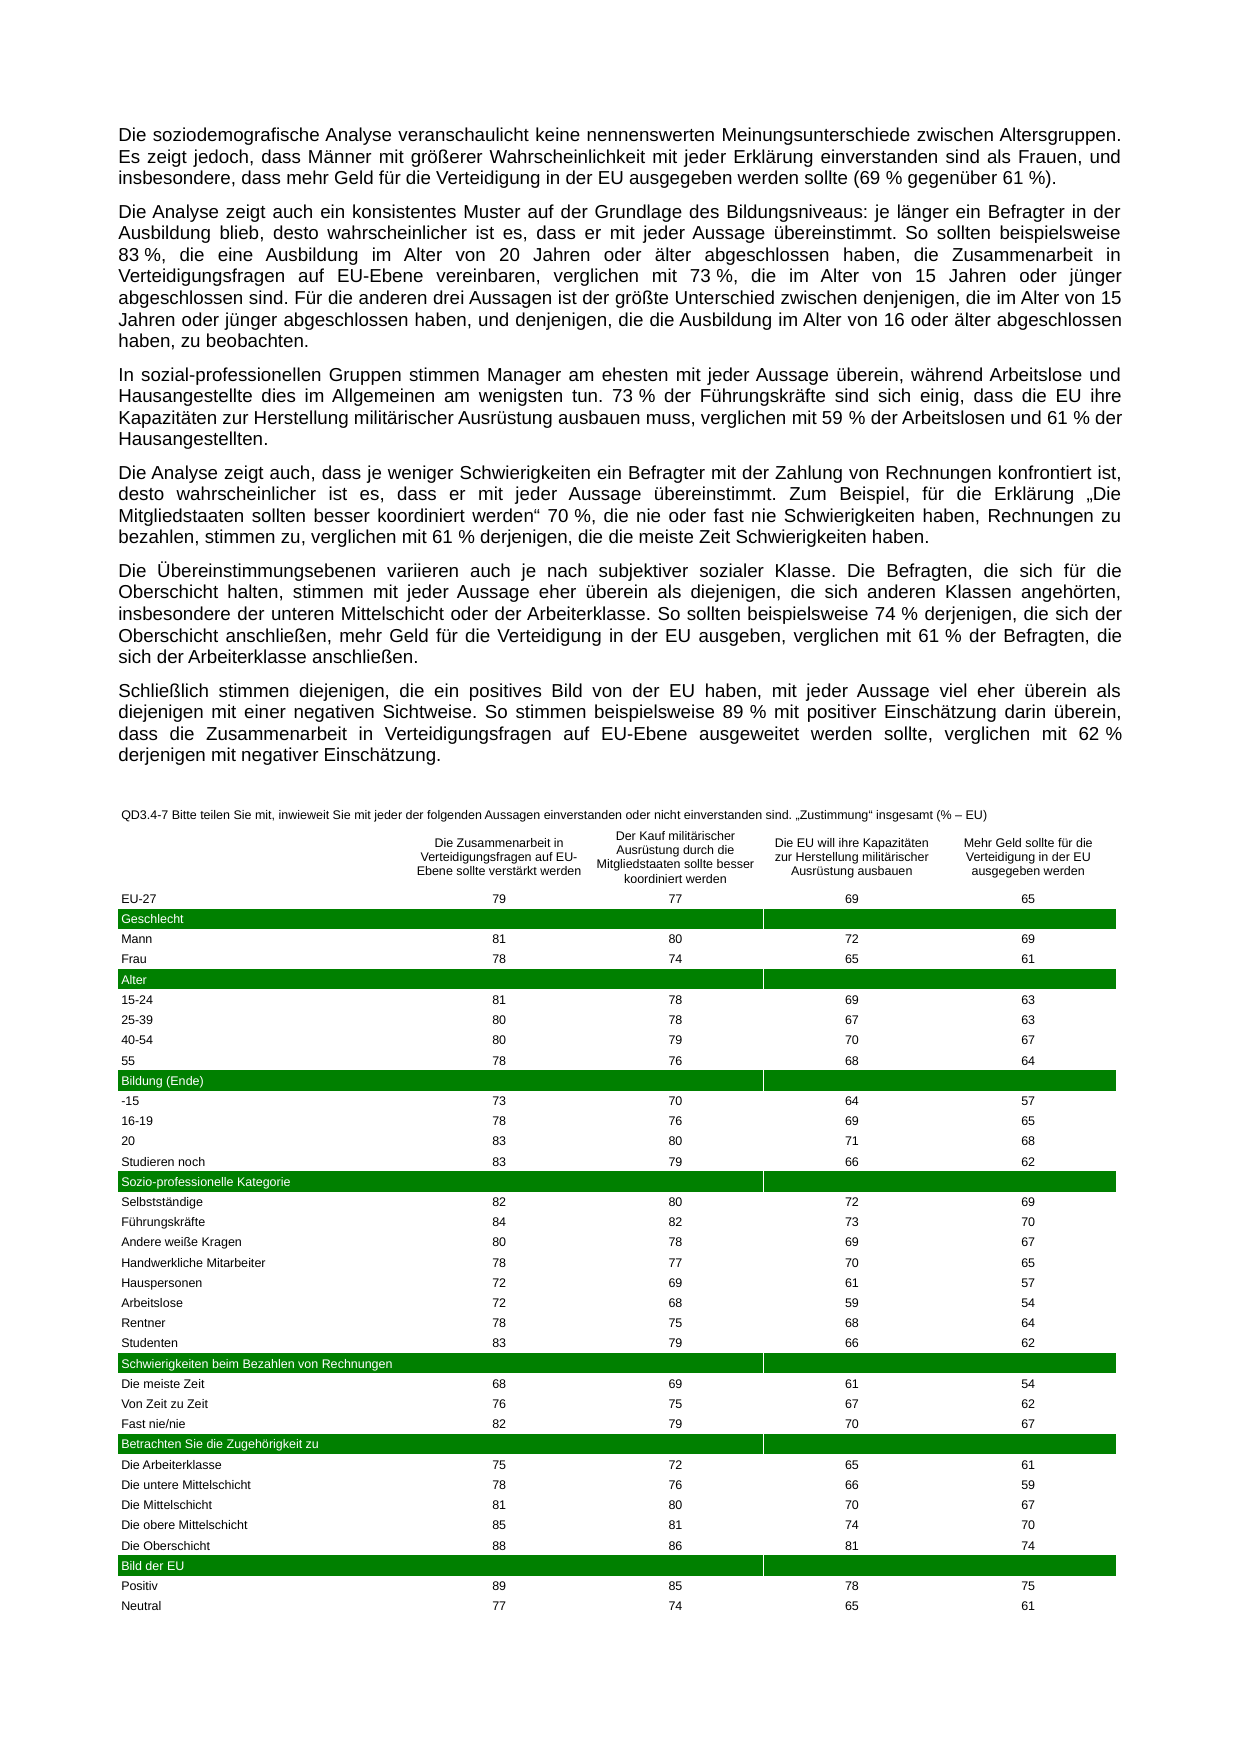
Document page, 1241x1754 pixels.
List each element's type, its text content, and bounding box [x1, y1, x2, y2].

table_cell 65 [940, 889, 1116, 909]
table_cell 85 [587, 1576, 763, 1596]
table_cell 77 [587, 889, 763, 909]
table_cell 82 [411, 1414, 587, 1434]
table_cell Schwierigkeiten beim Bezahlen von Rechnungen [118, 1353, 411, 1373]
table_cell 62 [940, 1394, 1116, 1414]
table_cell 80 [411, 1030, 587, 1050]
table_cell 75 [587, 1394, 763, 1414]
table_cell [764, 1434, 940, 1454]
table_cell 61 [764, 1374, 940, 1394]
table_cell 63 [940, 1010, 1116, 1030]
table_cell Die untere Mittelschicht [118, 1475, 411, 1495]
table_cell 68 [587, 1293, 763, 1313]
text Die Übereinstimmungsebenen variieren auch je nach subjektiver sozialer Klasse. Die Befragten, die sich für die Oberschicht halten, stimmen mit jeder Aussage eher überein als diejenigen, die sich anderen Klassen angehörten, insbesondere der unteren Mittelschicht oder der Arbeiterklasse. So sollten beispielsweise 74 % derjenigen, die sich der Oberschicht anschließen, mehr Geld für die Verteidigung in der EU ausgeben, verglichen mit 61 % der Befragten, die sich der Arbeiterklasse anschließen. [118, 560, 1122, 667]
table_cell [587, 909, 763, 929]
table_cell Die Oberschicht [118, 1535, 411, 1555]
table_cell 76 [587, 1111, 763, 1131]
table_cell Bildung (Ende) [118, 1070, 411, 1091]
table_cell 75 [587, 1313, 763, 1333]
table_cell 83 [411, 1151, 587, 1171]
table_cell 70 [587, 1091, 763, 1111]
table_cell 63 [940, 990, 1116, 1010]
table_cell Sozio-professionelle Kategorie [118, 1171, 411, 1192]
table_cell 67 [940, 1232, 1116, 1252]
table_cell 72 [764, 1192, 940, 1212]
table_cell 73 [411, 1091, 587, 1111]
table_cell 67 [764, 1010, 940, 1030]
table_cell Von Zeit zu Zeit [118, 1394, 411, 1414]
text In sozial-professionellen Gruppen stimmen Manager am ehesten mit jeder Aussage überein, während Arbeitslose und Hausangestellte dies im Allgemeinen am wenigsten tun. 73 % der Führungskräfte sind sich einig, dass die EU ihre Kapazitäten zur Herstellung militärischer Ausrüstung ausbauen muss, verglichen mit 59 % der Arbeitslosen und 61 % der Hausangestellten. [118, 363, 1122, 450]
table_cell 70 [764, 1495, 940, 1515]
table_cell 54 [940, 1374, 1116, 1394]
table_cell 61 [940, 1454, 1116, 1474]
table_cell 75 [411, 1454, 587, 1474]
table_cell Die meiste Zeit [118, 1374, 411, 1394]
table_cell 16-19 [118, 1111, 411, 1131]
table_cell 55 [118, 1050, 411, 1070]
table_cell 57 [940, 1091, 1116, 1111]
table_cell 68 [764, 1313, 940, 1333]
table_cell [118, 825, 411, 888]
table_cell 78 [411, 1111, 587, 1131]
table_cell [764, 1070, 940, 1091]
table_cell 85 [411, 1515, 587, 1535]
table_cell 65 [940, 1252, 1116, 1272]
table_cell [587, 1070, 763, 1091]
table_cell 78 [411, 1050, 587, 1070]
table_cell 78 [411, 1313, 587, 1333]
table_cell 67 [940, 1414, 1116, 1434]
table_cell 72 [411, 1273, 587, 1293]
table_cell 78 [411, 949, 587, 969]
table_cell 65 [764, 1596, 940, 1616]
table_cell Bild der EU [118, 1555, 411, 1576]
table_header QD3.4-7 Bitte teilen Sie mit, inwieweit Sie mit jeder der folgenden Aussagen einverstanden oder nicht einverstanden sind. „Zustimmung“ insgesamt (% – EU) [118, 805, 1116, 825]
table_cell 68 [940, 1131, 1116, 1151]
table_cell 59 [940, 1475, 1116, 1495]
table_cell Die Arbeiterklasse [118, 1454, 411, 1474]
table_cell Studenten [118, 1333, 411, 1353]
table_cell Geschlecht [118, 909, 411, 929]
table_cell 82 [411, 1192, 587, 1212]
table_cell 73 [764, 1212, 940, 1232]
table_cell 72 [411, 1293, 587, 1313]
text Die Analyse zeigt auch ein konsistentes Muster auf der Grundlage des Bildungsniveaus: je länger ein Befragter in der Ausbildung blieb, desto wahrscheinlicher ist es, dass er mit jeder Aussage übereinstimmt. So sollten beispielsweise 83 %, die eine Ausbildung im Alter von 20 Jahren oder älter abgeschlossen haben, die Zusammenarbeit in Verteidigungsfragen auf EU-Ebene vereinbaren, verglichen mit 73 %, die im Alter von 15 Jahren oder jünger abgeschlossen sind. Für die anderen drei Aussagen ist der größte Unterschied zwischen denjenigen, die im Alter von 15 Jahren oder jünger abgeschlossen haben, und denjenigen, die die Ausbildung im Alter von 16 oder älter abgeschlossen haben, zu beobachten. [118, 201, 1122, 352]
table_cell Studieren noch [118, 1151, 411, 1171]
table_cell EU-27 [118, 889, 411, 909]
table_cell 69 [764, 889, 940, 909]
table_cell 78 [587, 990, 763, 1010]
table_cell 72 [587, 1454, 763, 1474]
table_cell 65 [764, 1454, 940, 1474]
table_cell 69 [764, 1111, 940, 1131]
table_cell Handwerkliche Mitarbeiter [118, 1252, 411, 1272]
table_cell 65 [940, 1111, 1116, 1131]
table_cell 70 [940, 1212, 1116, 1232]
table_cell Die obere Mittelschicht [118, 1515, 411, 1535]
table_cell [587, 1434, 763, 1454]
table_cell 76 [411, 1394, 587, 1414]
table_cell 78 [411, 1252, 587, 1272]
table_cell 66 [764, 1475, 940, 1495]
table_cell 81 [587, 1515, 763, 1535]
table_cell 61 [940, 1596, 1116, 1616]
table_cell 79 [587, 1030, 763, 1050]
table_cell 76 [587, 1050, 763, 1070]
table_cell 77 [587, 1252, 763, 1272]
table_cell [411, 1434, 587, 1454]
text Die Analyse zeigt auch, dass je weniger Schwierigkeiten ein Befragter mit der Zahlung von Rechnungen konfrontiert ist, desto wahrscheinlicher ist es, dass er mit jeder Aussage übereinstimmt. Zum Beispiel, für die Erklärung „Die Mitgliedstaaten sollten besser koordiniert werden“ 70 %, die nie oder fast nie Schwierigkeiten haben, Rechnungen zu bezahlen, stimmen zu, verglichen mit 61 % derjenigen, die die meiste Zeit Schwierigkeiten haben. [118, 462, 1122, 548]
table_cell 81 [764, 1535, 940, 1555]
table_cell Neutral [118, 1596, 411, 1616]
text Die soziodemografische Analyse veranschaulicht keine nennenswerten Meinungsunterschiede zwischen Altersgruppen. Es zeigt jedoch, dass Männer mit größerer Wahrscheinlichkeit mit jeder Erklärung einverstanden sind als Frauen, und insbesondere, dass mehr Geld für die Verteidigung in der EU ausgegeben werden sollte (69 % gegenüber 61 %). [118, 124, 1122, 189]
table_cell Positiv [118, 1576, 411, 1596]
table_cell [940, 1171, 1116, 1192]
table_cell 69 [940, 929, 1116, 949]
table_cell 68 [411, 1374, 587, 1394]
table_cell 59 [764, 1293, 940, 1313]
table_cell [411, 1070, 587, 1091]
table_cell [940, 1555, 1116, 1576]
table_cell 88 [411, 1535, 587, 1555]
table_cell Arbeitslose [118, 1293, 411, 1313]
table_cell [940, 1353, 1116, 1373]
table_cell [940, 1070, 1116, 1091]
table_cell Selbstständige [118, 1192, 411, 1212]
table_cell 79 [587, 1151, 763, 1171]
table_cell 76 [587, 1475, 763, 1495]
table_cell [411, 909, 587, 929]
table_cell [764, 909, 940, 929]
table_cell 69 [940, 1192, 1116, 1212]
table_cell 80 [411, 1010, 587, 1030]
table_cell 86 [587, 1535, 763, 1555]
table_cell 64 [940, 1050, 1116, 1070]
table_cell 80 [587, 1192, 763, 1212]
table_cell Die Zusammenarbeit in Verteidigungsfragen auf EU-Ebene sollte verstärkt werden [411, 825, 587, 888]
table_cell [411, 1353, 587, 1373]
table_cell [411, 1171, 587, 1192]
table_cell 70 [764, 1414, 940, 1434]
table_cell 81 [411, 929, 587, 949]
table_cell 64 [940, 1313, 1116, 1333]
table_cell Die EU will ihre Kapazitäten zur Herstellung militärischer Ausrüstung ausbauen [764, 825, 940, 888]
table_cell [587, 1353, 763, 1373]
table_cell 62 [940, 1333, 1116, 1353]
table_cell 70 [764, 1252, 940, 1272]
table_cell 61 [764, 1273, 940, 1293]
table_cell [940, 909, 1116, 929]
table_cell 67 [940, 1495, 1116, 1515]
table_cell 83 [411, 1131, 587, 1151]
table_cell 70 [764, 1030, 940, 1050]
table_cell 57 [940, 1273, 1116, 1293]
table_cell Andere weiße Kragen [118, 1232, 411, 1252]
table_cell [764, 969, 940, 989]
table_cell [940, 969, 1116, 989]
table_cell Mehr Geld sollte für die Verteidigung in der EU ausgegeben werden [940, 825, 1116, 888]
table_cell 79 [587, 1333, 763, 1353]
table_cell 66 [764, 1333, 940, 1353]
table_cell 78 [764, 1576, 940, 1596]
table_cell 71 [764, 1131, 940, 1151]
table_cell Der Kauf militärischer Ausrüstung durch die Mitgliedstaaten sollte besser koordiniert werden [587, 825, 763, 888]
table_cell 74 [587, 949, 763, 969]
text Schließlich stimmen diejenigen, die ein positives Bild von der EU haben, mit jeder Aussage viel eher überein als diejenigen mit einer negativen Sichtweise. So stimmen beispielsweise 89 % mit positiver Einschätzung darin überein, dass die Zusammenarbeit in Verteidigungsfragen auf EU-Ebene ausgeweitet werden sollte, verglichen mit 62 % derjenigen mit negativer Einschätzung. [118, 679, 1122, 766]
table_cell 81 [411, 990, 587, 1010]
table_cell 40-54 [118, 1030, 411, 1050]
table_cell 84 [411, 1212, 587, 1232]
table_cell 20 [118, 1131, 411, 1151]
table_cell 89 [411, 1576, 587, 1596]
table_cell [940, 1434, 1116, 1454]
table_cell Mann [118, 929, 411, 949]
table_cell 25-39 [118, 1010, 411, 1030]
table_cell 80 [411, 1232, 587, 1252]
table_cell -15 [118, 1091, 411, 1111]
table_cell 68 [764, 1050, 940, 1070]
table_cell 67 [940, 1030, 1116, 1050]
table_cell Rentner [118, 1313, 411, 1333]
table_cell 72 [764, 929, 940, 949]
table_cell 79 [411, 889, 587, 909]
table_cell 64 [764, 1091, 940, 1111]
table_cell 78 [587, 1232, 763, 1252]
table_cell 62 [940, 1151, 1116, 1171]
table_cell [764, 1171, 940, 1192]
table_cell 15-24 [118, 990, 411, 1010]
table_cell 67 [764, 1394, 940, 1414]
table_cell Frau [118, 949, 411, 969]
table_cell [411, 969, 587, 989]
table_cell 65 [764, 949, 940, 969]
table_cell 79 [587, 1414, 763, 1434]
table_cell 74 [764, 1515, 940, 1535]
table_cell 82 [587, 1212, 763, 1232]
table_cell 54 [940, 1293, 1116, 1313]
table_cell 75 [940, 1576, 1116, 1596]
table_cell Die Mittelschicht [118, 1495, 411, 1515]
table_cell 80 [587, 1131, 763, 1151]
table_cell [764, 1555, 940, 1576]
table_cell 77 [411, 1596, 587, 1616]
table_cell 70 [940, 1515, 1116, 1535]
table_cell 74 [587, 1596, 763, 1616]
table_cell [411, 1555, 587, 1576]
table_cell [764, 1353, 940, 1373]
table_cell 66 [764, 1151, 940, 1171]
table_cell Alter [118, 969, 411, 989]
table_cell 69 [764, 1232, 940, 1252]
table_cell 80 [587, 929, 763, 949]
table_cell 83 [411, 1333, 587, 1353]
table_cell [587, 1171, 763, 1192]
table_cell 78 [411, 1475, 587, 1495]
table_cell 74 [940, 1535, 1116, 1555]
table_cell Hauspersonen [118, 1273, 411, 1293]
table_cell 61 [940, 949, 1116, 969]
table_cell [587, 1555, 763, 1576]
table_cell 80 [587, 1495, 763, 1515]
table_cell Betrachten Sie die Zugehörigkeit zu [118, 1434, 411, 1454]
table_cell 81 [411, 1495, 587, 1515]
table_cell 69 [587, 1273, 763, 1293]
table_cell 69 [764, 990, 940, 1010]
table_cell 69 [587, 1374, 763, 1394]
table_cell Führungskräfte [118, 1212, 411, 1232]
table_cell Fast nie/nie [118, 1414, 411, 1434]
table_cell [587, 969, 763, 989]
table_cell 78 [587, 1010, 763, 1030]
